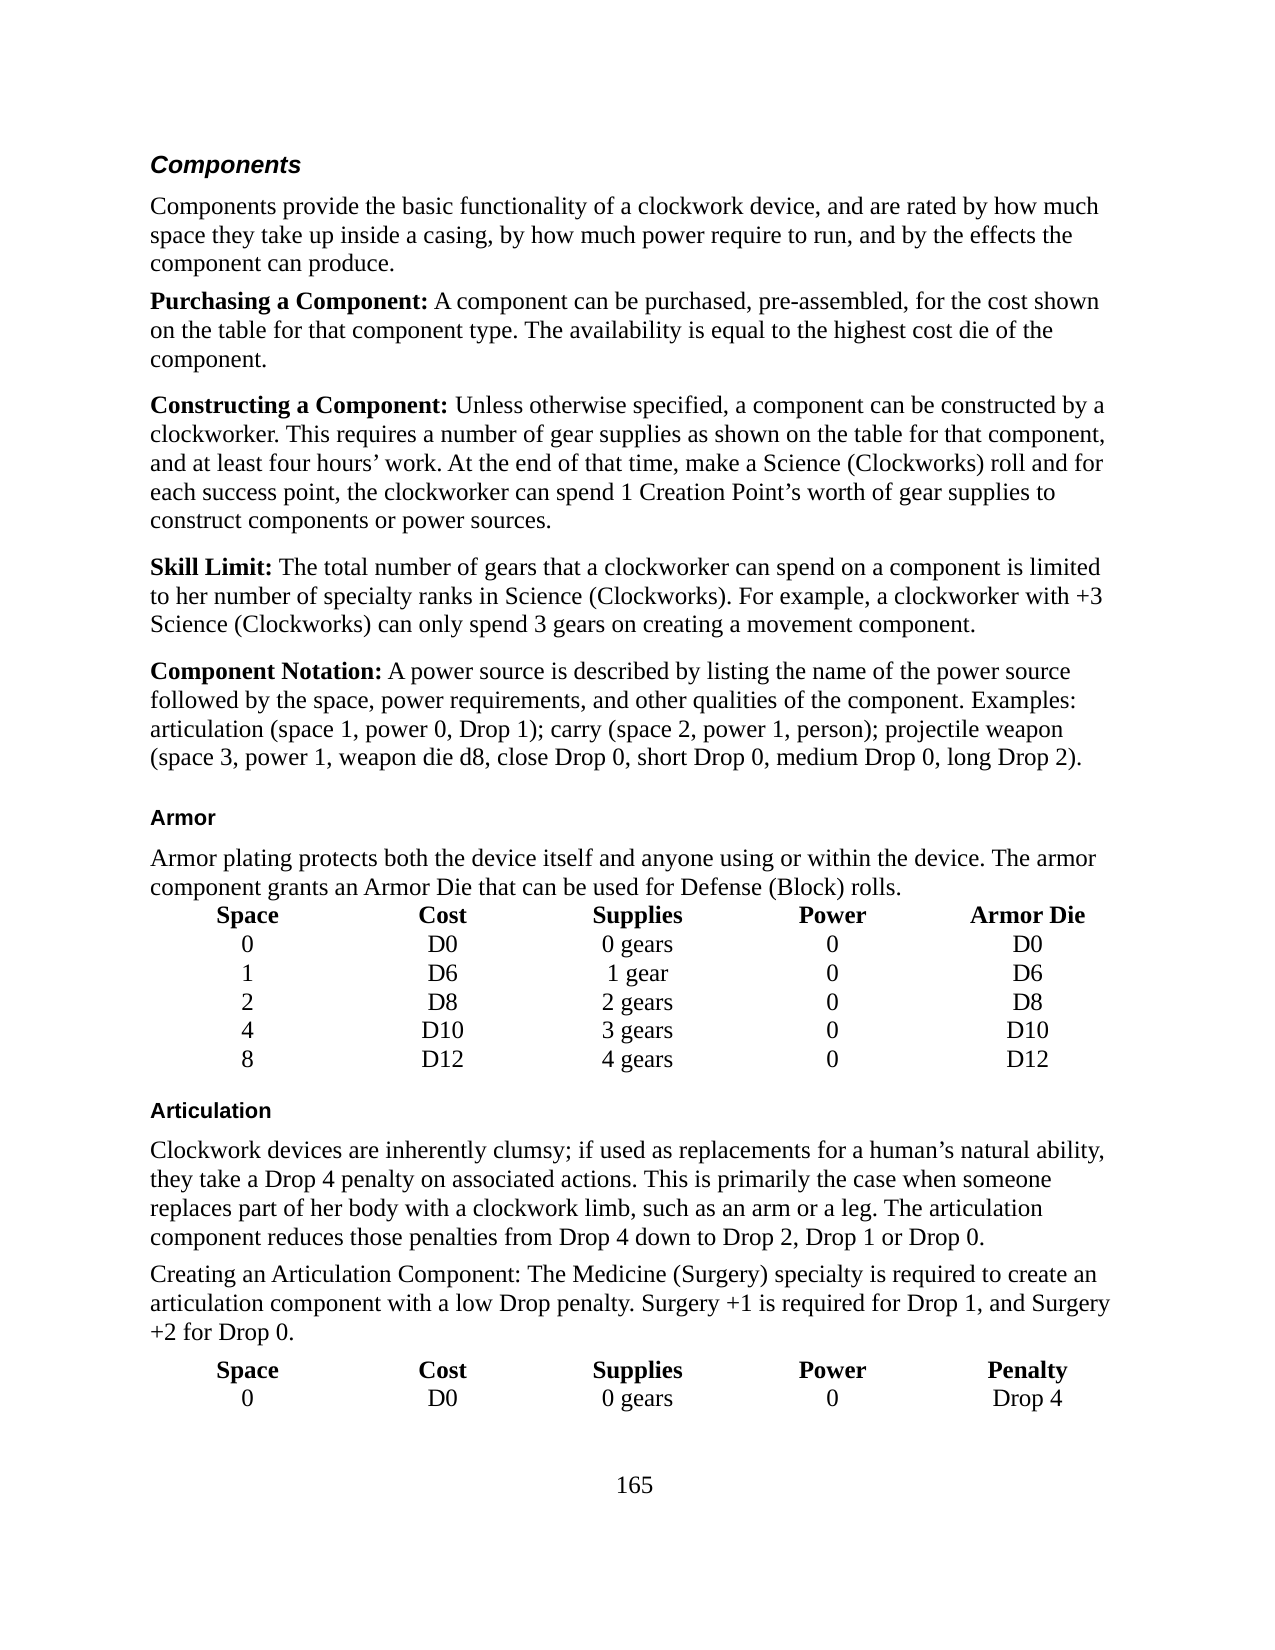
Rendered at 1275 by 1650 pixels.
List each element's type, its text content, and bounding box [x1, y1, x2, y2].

table_cell D6 [930, 958, 1125, 987]
table_cell 0 [735, 1384, 930, 1412]
table_header Space [150, 900, 345, 929]
table_cell D12 [345, 1044, 540, 1073]
table_cell D0 [930, 929, 1125, 958]
table_cell D0 [345, 1384, 540, 1412]
table_cell 2 gears [540, 987, 735, 1015]
table_cell Drop 4 [930, 1384, 1125, 1412]
table_cell 0 [735, 929, 930, 958]
table_cell D8 [345, 987, 540, 1015]
table_cell D10 [930, 1015, 1125, 1044]
table_cell 0 [735, 1015, 930, 1044]
table_header Power [735, 900, 930, 929]
table_cell 2 [150, 987, 345, 1015]
table_cell D12 [930, 1044, 1125, 1073]
table_cell 0 [735, 1044, 930, 1073]
table_cell 0 gears [540, 1384, 735, 1412]
table_cell D10 [345, 1015, 540, 1044]
table_cell 4 gears [540, 1044, 735, 1073]
table_header Penalty [930, 1355, 1125, 1383]
text Clockwork devices are inherently clumsy; if used as replacements for a human’s natural ability, they take a Drop 4 penalty on associated actions. This is primarily the case when someone replaces part of her body with a clockwork limb, such as an arm or a leg. The articulation component reduces those penalties from Drop 4 down to Drop 2, Drop 1 or Drop 0. [150, 1136, 1125, 1251]
table_header Supplies [540, 900, 735, 929]
text Skill Limit: The total number of gears that a clockworker can spend on a component is limited to her number of specialty ranks in Science (Clockworks). For example, a clockworker with +3 Science (Clockworks) can only spend 3 gears on creating a movement component. [150, 552, 1125, 638]
subtitle Components [150, 150, 1125, 178]
table_cell 0 [150, 1384, 345, 1412]
text Constructing a Component: Unless otherwise specified, a component can be constructed by a clockworker. This requires a number of gear supplies as shown on the table for that component, and at least four hours’ work. At the end of that time, make a Science (Clockworks) roll and for each success point, the clockworker can spend 1 Creation Point’s worth of gear supplies to construct components or power sources. [150, 390, 1125, 534]
subtitle Armor [150, 805, 1125, 830]
text Purchasing a Component: A component can be purchased, pre-assembled, for the cost shown on the table for that component type. The availability is equal to the highest cost die of the component. [150, 286, 1125, 372]
table_cell 4 [150, 1015, 345, 1044]
table_cell 0 gears [540, 929, 735, 958]
text Creating an Articulation Component: The Medicine (Surgery) specialty is required to create an articulation component with a low Drop penalty. Surgery +1 is required for Drop 1, and Surgery +2 for Drop 0. [150, 1259, 1125, 1346]
table_cell 1 gear [540, 958, 735, 987]
text Components provide the basic functionality of a clockwork device, and are rated by how much space they take up inside a casing, by how much power require to run, and by the effects the component can produce. [150, 191, 1125, 277]
table_header Space [150, 1355, 345, 1383]
table_header Supplies [540, 1355, 735, 1383]
table_cell 0 [735, 958, 930, 987]
table_cell 3 gears [540, 1015, 735, 1044]
text Armor plating protects both the device itself and anyone using or within the device. The armor component grants an Armor Die that can be used for Defense (Block) rolls. [150, 843, 1125, 900]
table_header Cost [345, 1355, 540, 1383]
table_header Power [735, 1355, 930, 1383]
subtitle Articulation [150, 1098, 1125, 1123]
table_cell D8 [930, 987, 1125, 1015]
table_cell D0 [345, 929, 540, 958]
table_cell 0 [735, 987, 930, 1015]
table_cell 1 [150, 958, 345, 987]
text Component Notation: A power source is described by listing the name of the power source followed by the space, power requirements, and other qualities of the component. Examples: articulation (space 1, power 0, Drop 1); carry (space 2, power 1, person); projectile weapon (space 3, power 1, weapon die d8, close Drop 0, short Drop 0, medium Drop 0, long Drop 2). [150, 656, 1125, 771]
table_cell 8 [150, 1044, 345, 1073]
table_header Armor Die [930, 900, 1125, 929]
table_header Cost [345, 900, 540, 929]
table_cell 0 [150, 929, 345, 958]
table_cell D6 [345, 958, 540, 987]
